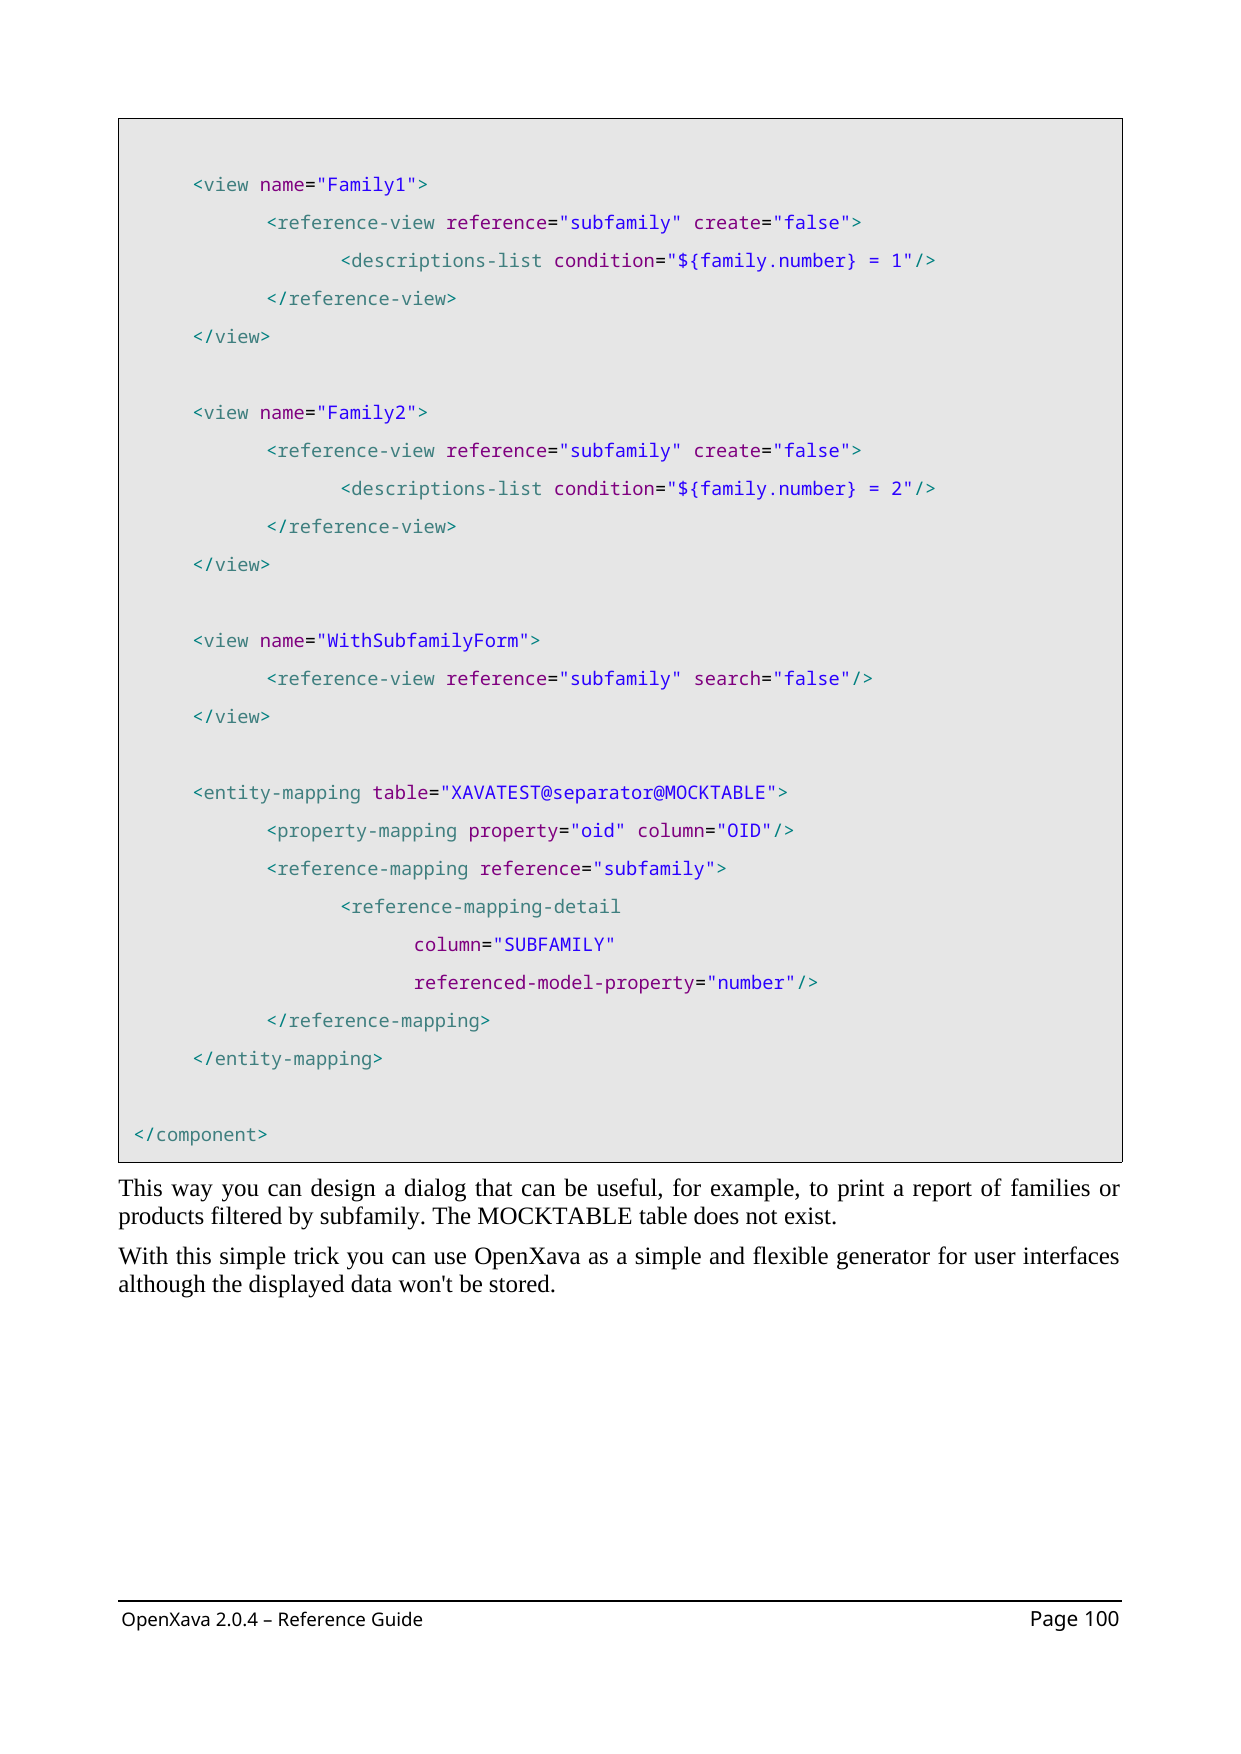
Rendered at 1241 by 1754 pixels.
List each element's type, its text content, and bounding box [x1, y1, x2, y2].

text </reference-view> [119, 270, 1122, 308]
text <descriptions-list condition="${family.number} = 1"/> [119, 232, 1122, 270]
text column="SUBFAMILY" [119, 917, 1122, 954]
text <reference-view reference="subfamily" create="false"> [119, 194, 1122, 232]
text referenced-model-property="number"/> [119, 954, 1122, 993]
text </view> [119, 536, 1122, 574]
text <view name="Family2"> [119, 384, 1122, 422]
text <entity-mapping table="XAVATEST@separator@MOCKTABLE"> [119, 764, 1122, 802]
text <reference-mapping-detail [119, 878, 1122, 917]
text <descriptions-list condition="${family.number} = 2"/> [119, 460, 1122, 498]
text </view> [119, 688, 1122, 726]
text <view name="Family1"> [119, 156, 1122, 194]
text <reference-mapping reference="subfamily"> [119, 841, 1122, 878]
text </reference-view> [119, 498, 1122, 536]
text <view name="WithSubfamilyForm"> [119, 612, 1122, 650]
text This way you can design a dialog that can be useful, for example, to print a report of families or products filtered by subfamily. The MOCKTABLE table does not exist. [118, 1174, 1122, 1230]
text <reference-view reference="subfamily" search="false"/> [119, 650, 1122, 688]
text <property-mapping property="oid" column="OID"/> [119, 802, 1122, 841]
text </view> [119, 308, 1122, 346]
text </component> [119, 1107, 1122, 1162]
text <reference-view reference="subfamily" create="false"> [119, 422, 1122, 460]
text With this simple trick you can use OpenXava as a simple and flexible generator for user interfaces although the displayed data won't be stored. [118, 1242, 1122, 1298]
text </entity-mapping> [119, 1031, 1122, 1069]
text </reference-mapping> [119, 993, 1122, 1031]
